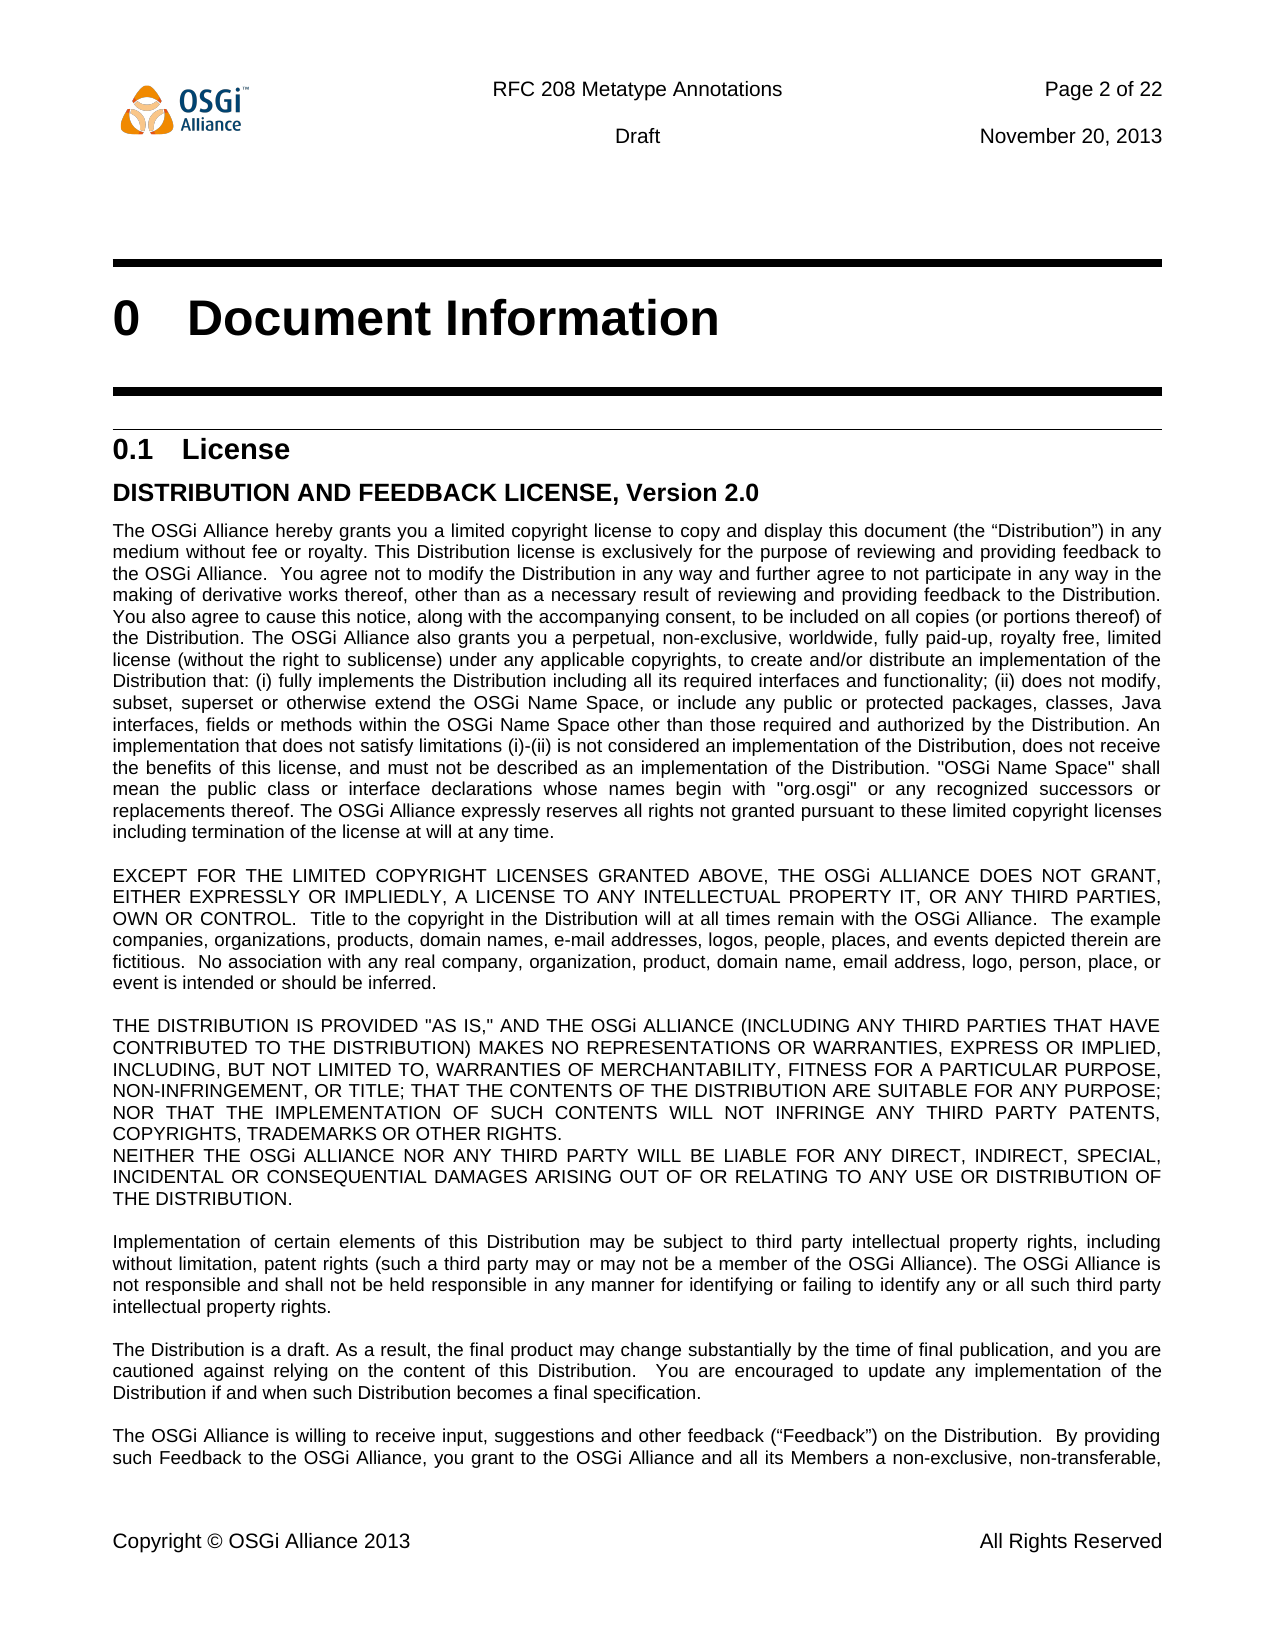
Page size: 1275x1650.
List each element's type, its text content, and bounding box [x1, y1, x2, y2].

text DISTRIBUTION AND FEEDBACK LICENSE, Version 2.0 [112, 478, 1162, 507]
text The OSGi Alliance hereby grants you a limited copyright license to copy and display this document (the “Distribution”) in any medium without fee or royalty. This Distribution license is exclusively for the purpose of reviewing and providing feedback to the OSGi Alliance. You agree not to modify the Distribution in any way and further agree to not participate in any way in the making of derivative works thereof, other than as a necessary result of reviewing and providing feedback to the Distribution. You also agree to cause this notice, along with the accompanying consent, to be included on all copies (or portions thereof) of the Distribution. The OSGi Alliance also grants you a perpetual, non-exclusive, worldwide, fully paid-up, royalty free, limited license (without the right to sublicense) under any applicable copyrights, to create and/or distribute an implementation of the Distribution that: (i) fully implements the Distribution including all its required interfaces and functionality; (ii) does not modify, subset, superset or otherwise extend the OSGi Name Space, or include any public or protected packages, classes, Java interfaces, fields or methods within the OSGi Name Space other than those required and authorized by the Distribution. An implementation that does not satisfy limitations (i)-(ii) is not considered an implementation of the Distribution, does not receive the benefits of this license, and must not be described as an implementation of the Distribution. "OSGi Name Space" shall mean the public class or interface declarations whose names begin with "org.osgi" or any recognized successors or replacements thereof. The OSGi Alliance expressly reserves all rights not granted pursuant to these limited copyright licenses including termination of the license at will at any time. [112, 519, 1162, 843]
text Implementation of certain elements of this Distribution may be subject to third party intellectual property rights, including without limitation, patent rights (such a third party may or may not be a member of the OSGi Alliance). The OSGi Alliance is not responsible and shall not be held responsible in any manner for identifying or failing to identify any or all such third party intellectual property rights. [112, 1231, 1162, 1317]
text The OSGi Alliance is willing to receive input, suggestions and other feedback (“Feedback”) on the Distribution. By providing such Feedback to the OSGi Alliance, you grant to the OSGi Alliance and all its Members a non-exclusive, non-transferable, [112, 1425, 1162, 1468]
text THE DISTRIBUTION IS PROVIDED "AS IS," AND THE OSGi ALLIANCE (INCLUDING ANY THIRD PARTIES THAT HAVE CONTRIBUTED TO THE DISTRIBUTION) MAKES NO REPRESENTATIONS OR WARRANTIES, EXPRESS OR IMPLIED, INCLUDING, BUT NOT LIMITED TO, WARRANTIES OF MERCHANTABILITY, FITNESS FOR A PARTICULAR PURPOSE, NON-INFRINGEMENT, OR TITLE; THAT THE CONTENTS OF THE DISTRIBUTION ARE SUITABLE FOR ANY PURPOSE; NOR THAT THE IMPLEMENTATION OF SUCH CONTENTS WILL NOT INFRINGE ANY THIRD PARTY PATENTS, COPYRIGHTS, TRADEMARKS OR OTHER RIGHTS. [112, 1015, 1162, 1145]
text EXCEPT FOR THE LIMITED COPYRIGHT LICENSES GRANTED ABOVE, THE OSGi ALLIANCE DOES NOT GRANT, EITHER EXPRESSLY OR IMPLIEDLY, A LICENSE TO ANY INTELLECTUAL PROPERTY IT, OR ANY THIRD PARTIES, OWN OR CONTROL. Title to the copyright in the Distribution will at all times remain with the OSGi Alliance. The example companies, organizations, products, domain names, e-mail addresses, logos, people, places, and events depicted therein are fictitious. No association with any real company, organization, product, domain name, email address, logo, person, place, or event is intended or should be inferred. [112, 864, 1162, 994]
text The Distribution is a draft. As a result, the final product may change substantially by the time of final publication, and you are cautioned against relying on the content of this Distribution. You are encouraged to update any implementation of the Distribution if and when such Distribution becomes a final specification. [112, 1339, 1162, 1403]
subtitle License [112, 430, 1162, 466]
subtitle Document Information [112, 260, 1162, 396]
text NEITHER THE OSGi ALLIANCE NOR ANY THIRD PARTY WILL BE LIABLE FOR ANY DIRECT, INDIRECT, SPECIAL, INCIDENTAL OR CONSEQUENTIAL DAMAGES ARISING OUT OF OR RELATING TO ANY USE OR DISTRIBUTION OF THE DISTRIBUTION. [112, 1145, 1162, 1209]
picture [113, 78, 257, 142]
